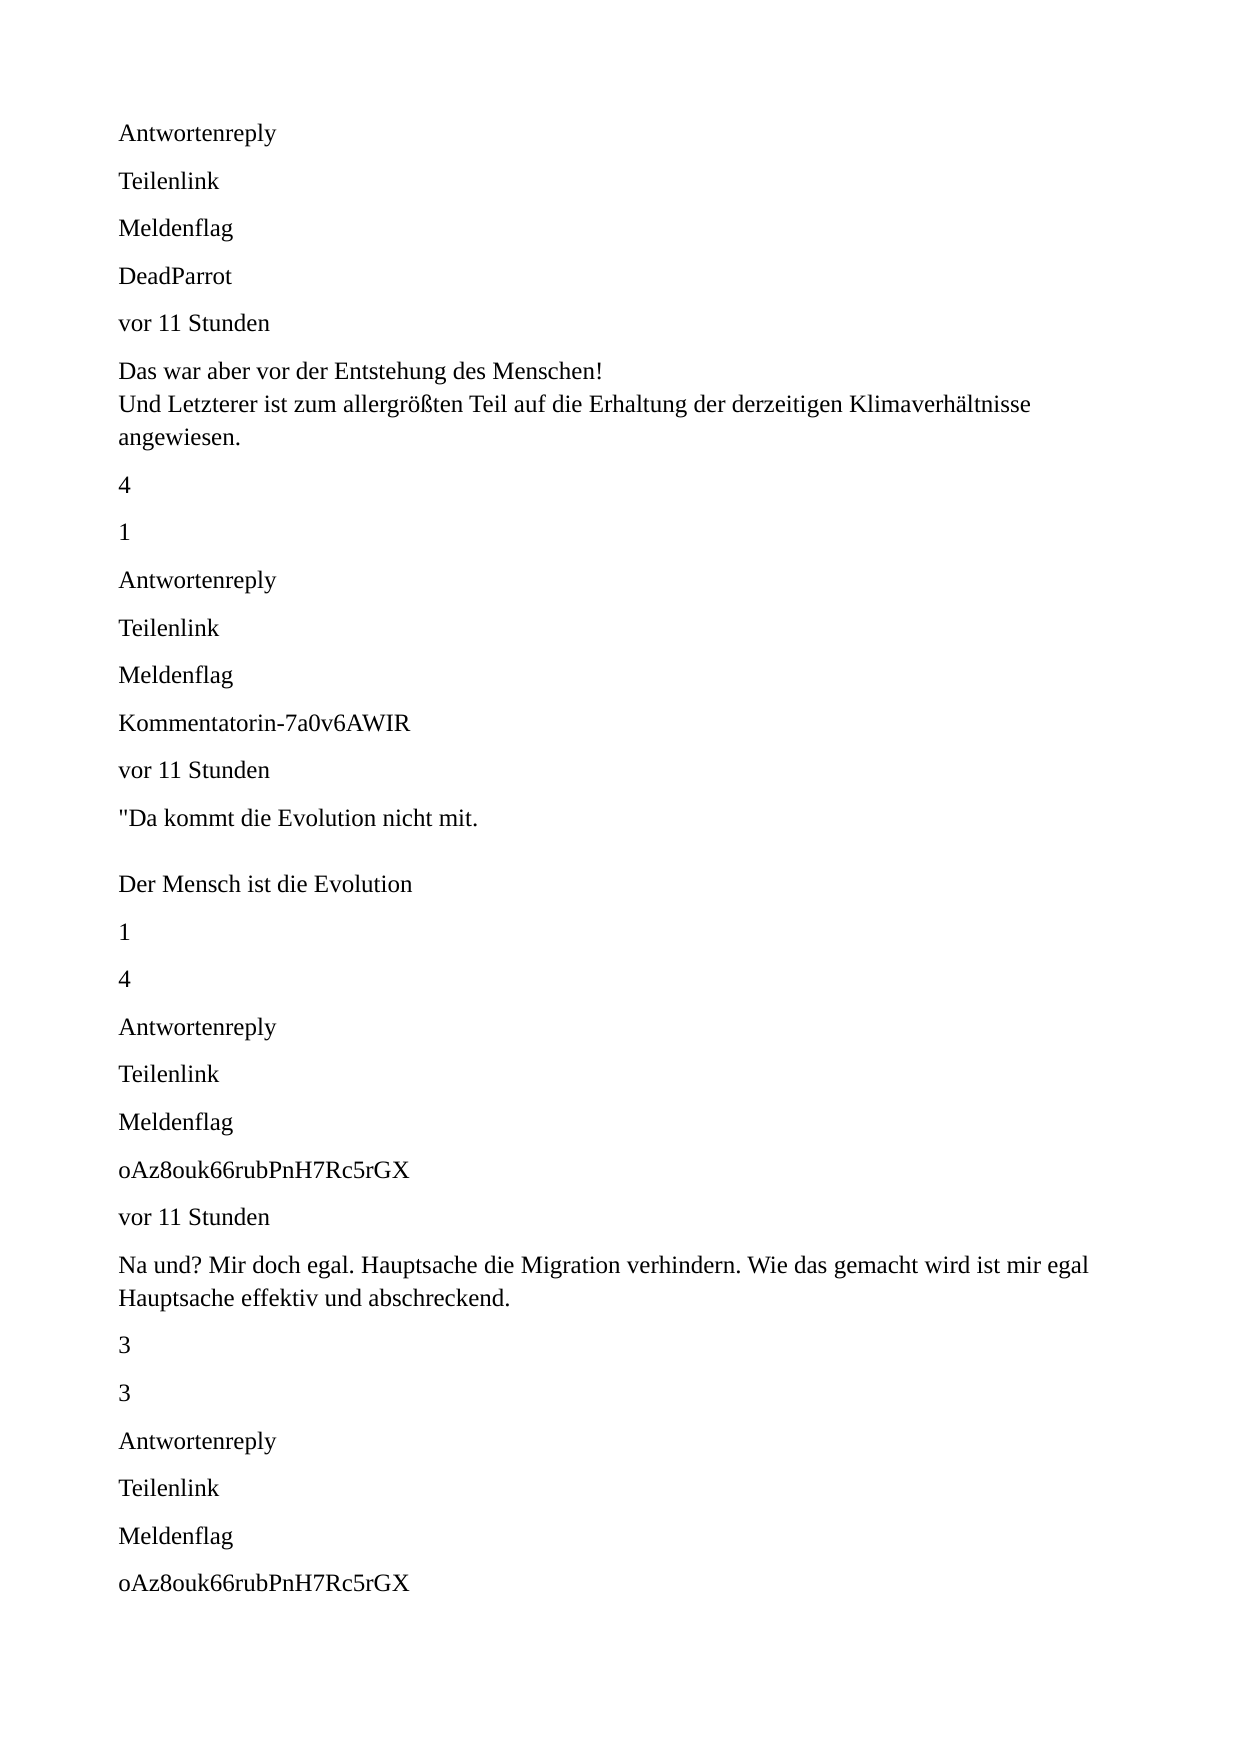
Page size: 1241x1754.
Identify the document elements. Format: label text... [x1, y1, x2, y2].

text Teilenlink [118, 166, 1122, 194]
text oAz8ouk66rubPnH7Rc5rGX [118, 1155, 1122, 1183]
text Teilenlink [118, 613, 1122, 641]
text Meldenflag [118, 660, 1122, 689]
text vor 11 Stunden [118, 308, 1122, 337]
text oAz8ouk66rubPnH7Rc5rGX [118, 1568, 1122, 1597]
text Antwortenreply [118, 565, 1122, 594]
text 4 [118, 964, 1122, 993]
text vor 11 Stunden [118, 1202, 1122, 1231]
text Teilenlink [118, 1059, 1122, 1088]
text Na und? Mir doch egal. Hauptsache die Migration verhindern. Wie das gemacht wird ist mir egal Hauptsache effektiv und abschreckend. [118, 1250, 1122, 1312]
text Kommentatorin-7a0v6AWIR [118, 708, 1122, 737]
text Antwortenreply [118, 1012, 1122, 1041]
text Das war aber vor der Entstehung des Menschen! Und Letzterer ist zum allergrößten Teil auf die Erhaltung der derzeitigen Klimaverhältnisse angewiesen. [118, 356, 1122, 451]
text "Da kommt die Evolution nicht mit. Der Mensch ist die Evolution [118, 803, 1122, 898]
text vor 11 Stunden [118, 755, 1122, 784]
text 3 [118, 1378, 1122, 1407]
text Antwortenreply [118, 1426, 1122, 1454]
text 3 [118, 1331, 1122, 1359]
text 4 [118, 470, 1122, 498]
text Meldenflag [118, 213, 1122, 242]
text Meldenflag [118, 1107, 1122, 1136]
text DeadParrot [118, 261, 1122, 290]
text 1 [118, 517, 1122, 546]
text Meldenflag [118, 1521, 1122, 1550]
text Antwortenreply [118, 118, 1122, 147]
text 1 [118, 917, 1122, 945]
text Teilenlink [118, 1473, 1122, 1502]
